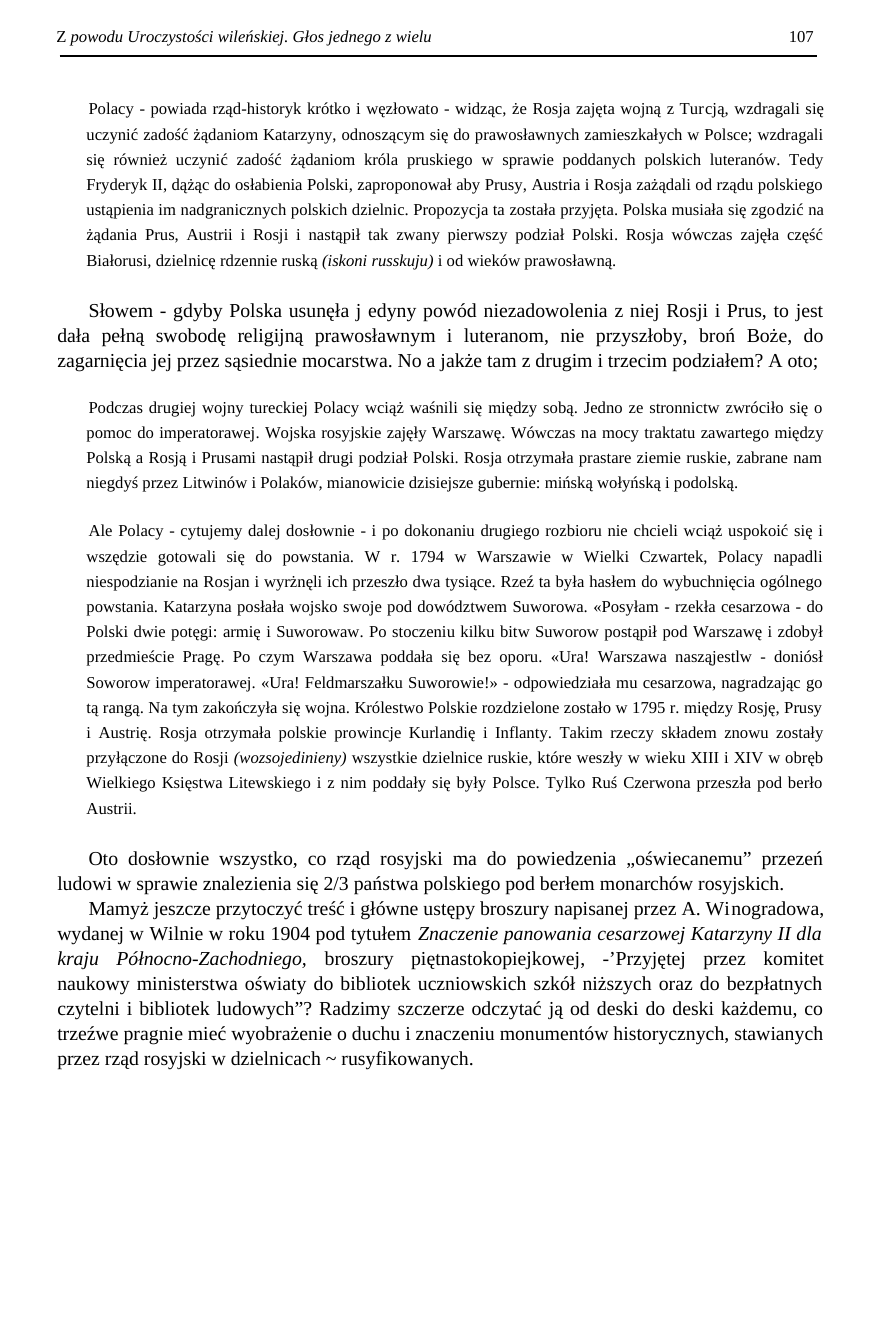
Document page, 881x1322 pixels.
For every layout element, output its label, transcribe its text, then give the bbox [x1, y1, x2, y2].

text Oto dosłownie wszystko, co rząd rosyjski ma do powiedzenia „oświecanemu” przezeń ludowi w sprawie znalezienia się 2/3 państwa polskiego pod berłem monarchów rosyjskich. [57, 847, 824, 894]
text Podczas drugiej wojny tureckiej Polacy wciąż waśnili się między sobą. Jedno ze stronnictw zwróciło się o pomoc do imperatorawej. Wojska rosyjskie zajęły Warszawę. Wówczas na mocy traktatu zawartego między Polską a Rosją i Prusami nastąpił drugi podział Polski. Rosja otrzymała prastare ziemie ruskie, zabrane nam niegdyś przez Litwinów i Polaków, mianowicie dzisiejsze gubernie: mińską wołyńską i podolską. [86, 397, 824, 492]
text Ale Polacy - cytujemy dalej dosłownie - i po dokonaniu drugiego rozbioru nie chcieli wciąż uspokoić się i wszędzie gotowali się do powstania. W r. 1794 w Warszawie w Wielki Czwartek, Polacy napadli niespodzianie na Rosjan i wyrżnęli ich przeszło dwa tysiące. Rzeź ta była hasłem do wybuchnięcia ogólnego powstania. Katarzyna posłała wojsko swoje pod dowództwem Suworowa. «Posyłam - rzekła cesarzowa - do Polski dwie potęgi: armię i Suworowaw. Po stoczeniu kilku bitw Suworow postąpił pod Warszawę i zdobył przed­mieście Pragę. Po czym Warszawa poddała się bez oporu. «Ura! Warszawa nasząjestlw - doniósł Soworow imperatorawej. «Ura! Feldmarszałku Suworowie!» - odpowiedziała mu cesarzowa, nagradzając go tą rangą. Na tym zakończyła się wojna. Królestwo Polskie rozdzielone zostało w 1795 r. między Rosję, Prusy i Austrię. Rosja otrzymała polskie pro­wincje Kurlandię i Inflanty. Takim rzeczy składem znowu zostały przyłączone do Rosji (wozsojedinieny) wszystkie dzielnice ruskie, które weszły w wieku XIII i XIV w obręb Wielkiego Księstwa Litewskiego i z nim poddały się były Polsce. Tylko Ruś Czerwona przeszła pod berło Austrii. [86, 521, 824, 818]
text Słowem - gdyby Polska usunęła j edyny powód niezadowolenia z niej Rosji i Prus, to jest dała pełną swobodę religijną prawosławnym i luteranom, nie przyszłoby, broń Boże, do zagarnięcia jej przez sąsiednie mocarstwa. No a jakże tam z drugim i trzecim podziałem? A oto; [57, 298, 824, 372]
text Polacy - powiada rząd-historyk krótko i węzłowato - widząc, że Rosja zajęta wojną z Tur­cją, wzdragali się uczynić zadość żądaniom Katarzyny, odnoszącym się do prawosławnych zamieszkałych w Polsce; wzdragali się również uczynić zadość żądaniom króla pruskiego w sprawie poddanych polskich luteranów. Tedy Fryderyk II, dążąc do osłabienia Polski, zaproponował aby Prusy, Austria i Rosja zażądali od rządu polskiego ustąpienia im nad­granicznych polskich dzielnic. Propozycja ta została przyjęta. Polska musiała się zgo­dzić na żądania Prus, Austrii i Rosji i nastąpił tak zwany pierwszy podział Polski. Rosja wówczas zajęła część Białorusi, dzielnicę rdzennie ruską (iskoni russkuju) i od wieków prawosławną. [86, 99, 824, 269]
text 107 [788, 27, 819, 46]
text Z powodu Uroczystości wileńskiej. Głos jednego z wielu [56, 27, 478, 46]
text Mamyż jeszcze przytoczyć treść i główne ustępy broszury napisanej przez A. Wi­nogradowa, wydanej w Wilnie w roku 1904 pod tytułem Znaczenie panowania cesa­rzowej Katarzyny II dla kraju Północno-Zachodniego, broszury piętnastokopiejkowej, -’Przyjętej przez komitet naukowy ministerstwa oświaty do bibliotek uczniowskich szkół niższych oraz do bezpłatnych czytelni i bibliotek ludowych”? Radzimy szczerze odczytać ją od deski do deski każdemu, co trzeźwe pragnie mieć wyobrażenie o duchu i znaczeniu monumentów historycznych, stawianych przez rząd rosyjski w dzielnicach ~ rusyfikowanych. [57, 897, 824, 1069]
